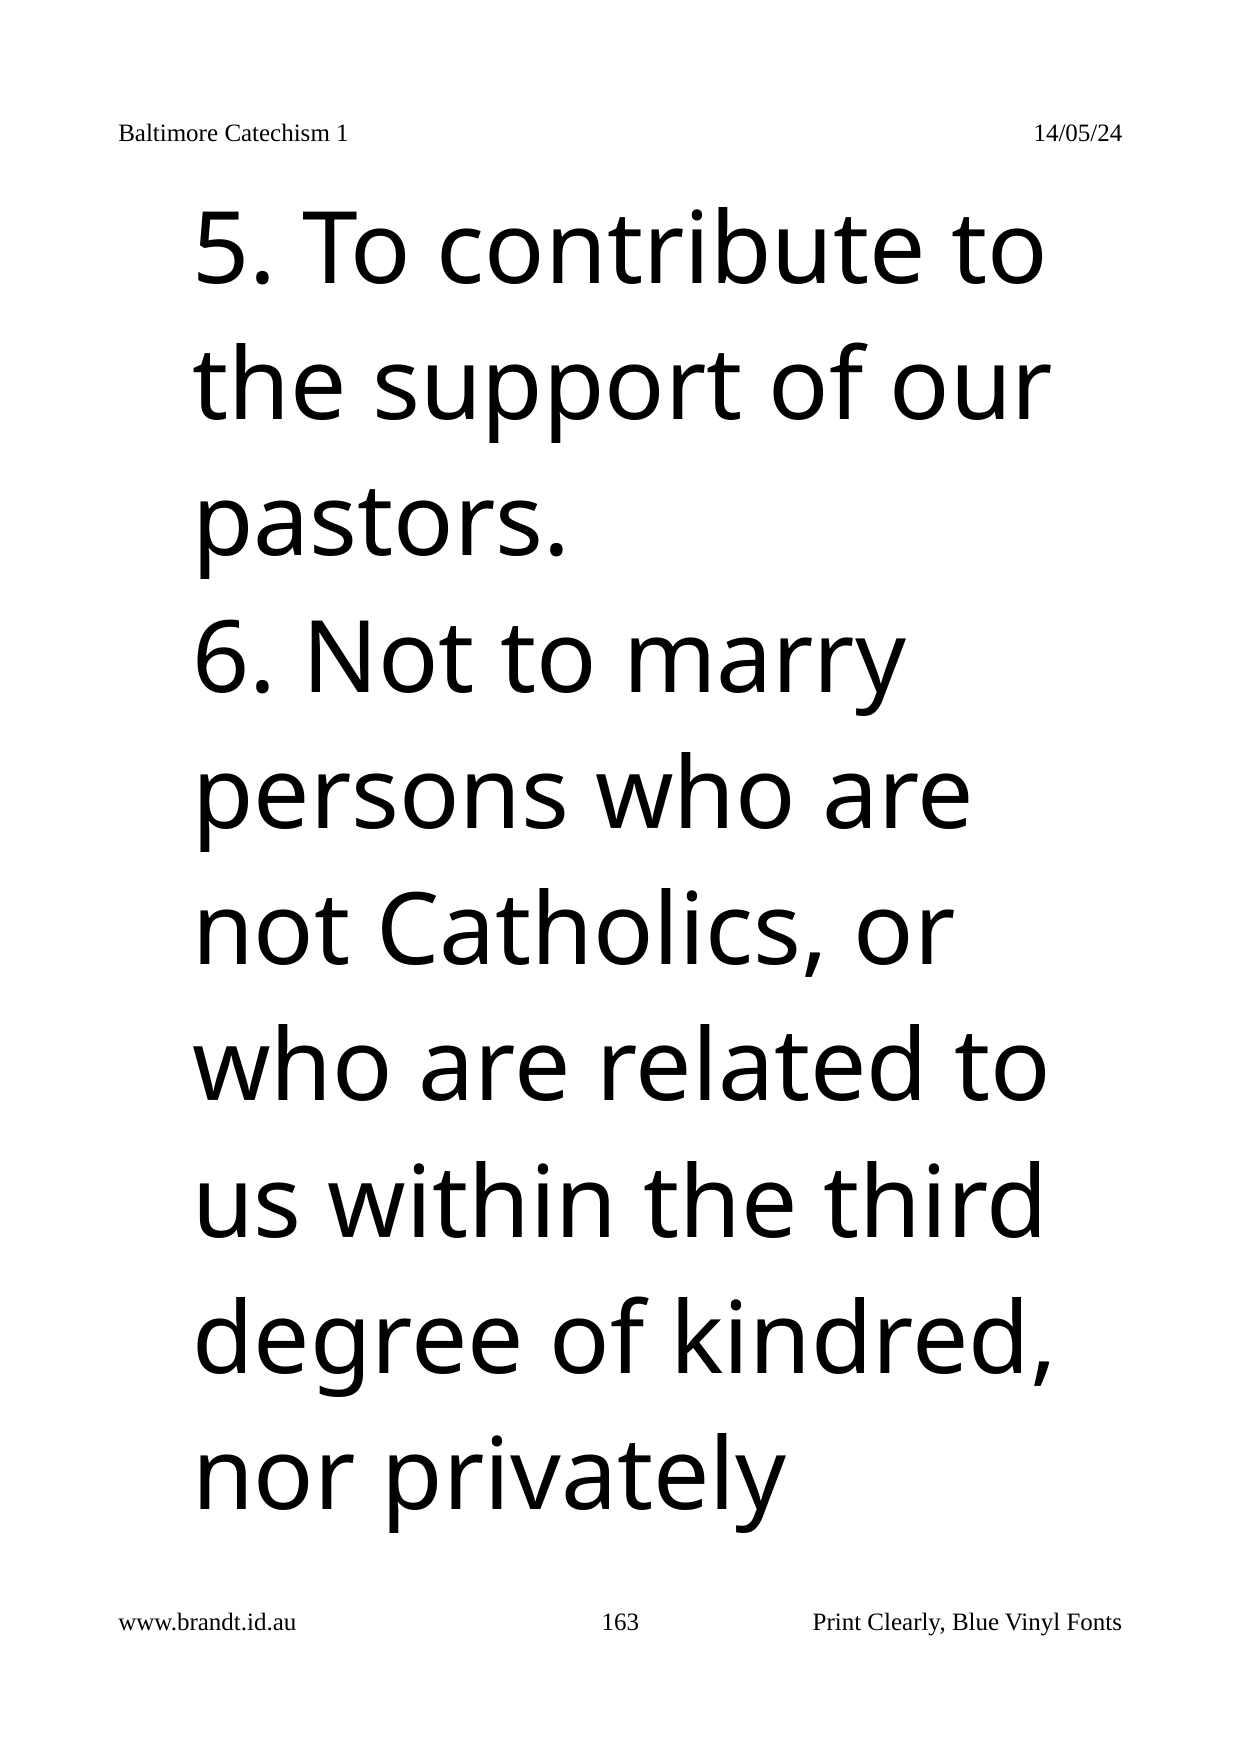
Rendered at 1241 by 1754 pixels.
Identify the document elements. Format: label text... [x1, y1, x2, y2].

text 6. Not to marry persons who are not Catholics, or who are related to us within the third degree of kindred, nor privately [192, 585, 1122, 1539]
text 5. To contribute to the support of our pastors. [192, 176, 1122, 585]
